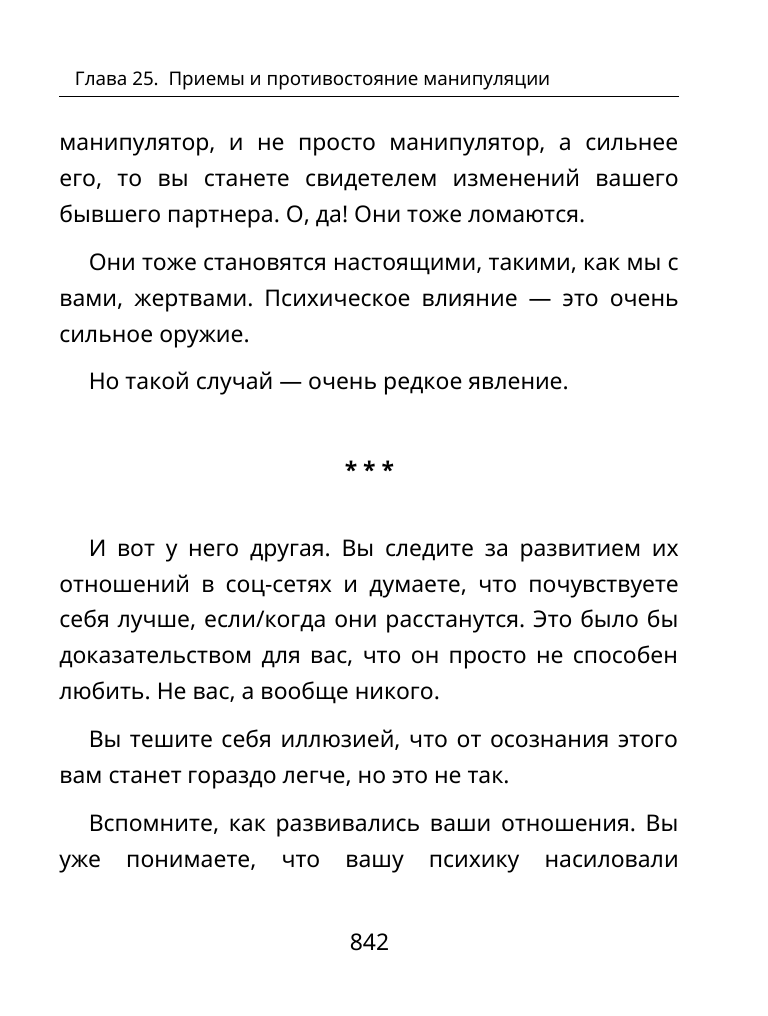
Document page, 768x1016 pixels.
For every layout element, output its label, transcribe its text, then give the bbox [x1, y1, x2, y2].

text Вспомните, как развивались ваши отношения. Вы уже понимаете, что вашу психику насиловали [59, 807, 679, 874]
text И вот у него другая. Вы следите за развитием их отношений в соц-сетях и думаете, что почувствуете себя лучше, если/когда они расстанутся. Это было бы доказательством для вас, что он просто не способен любить. Не вас, а вообще никого. [59, 532, 679, 707]
text Но такой случай — очень редкое явление. [59, 365, 679, 396]
subtitle * * * [59, 454, 679, 486]
text Они тоже становятся настоящими, такими, как мы с вами, жертвами. Психическое влияние — это очень сильное оружие. [59, 246, 679, 349]
text Вы тешите себя иллюзией, что от осознания этого вам станет гораздо легче, но это не так. [59, 723, 679, 790]
text манипулятор, и не просто манипулятор, а сильнее его, то вы станете свидетелем изменений вашего бывшего партнера. О, да! Они тоже ломаются. [59, 126, 679, 229]
